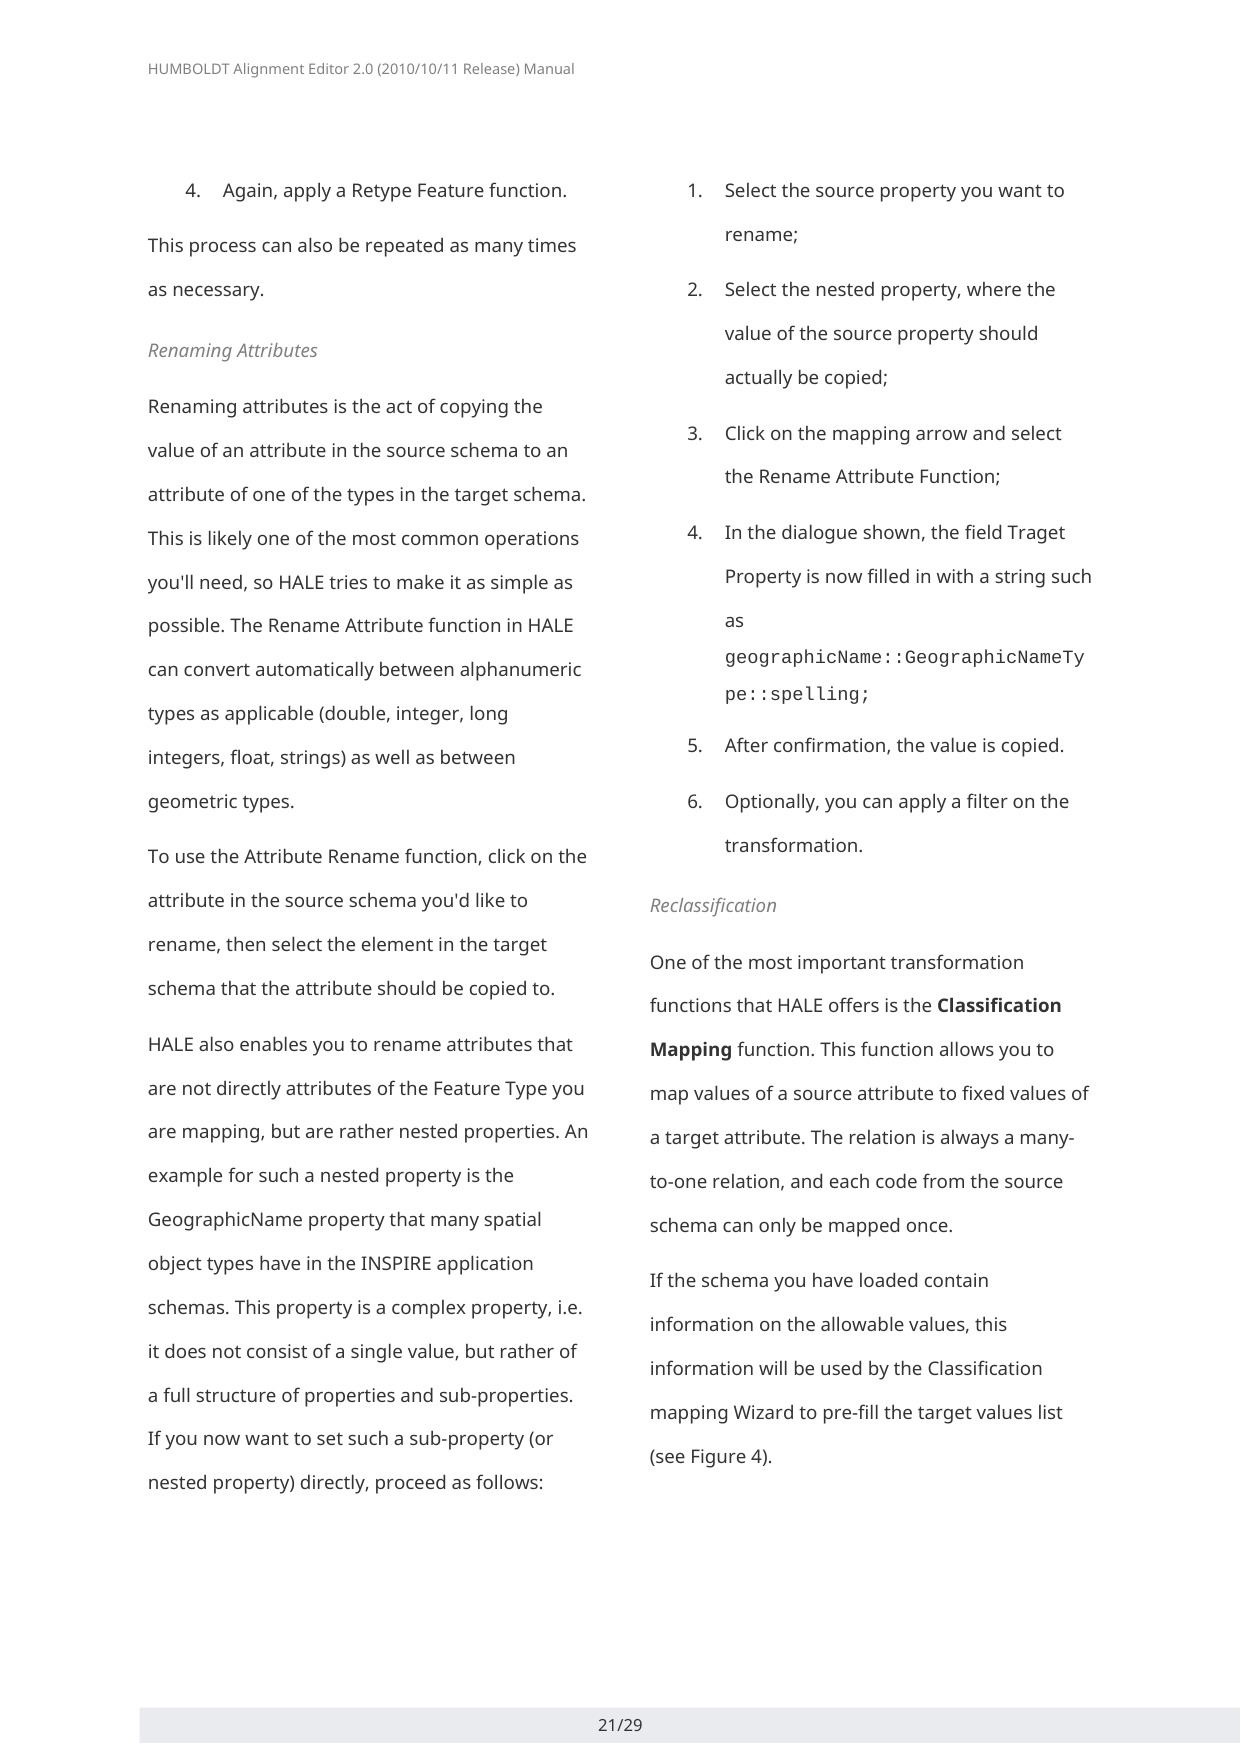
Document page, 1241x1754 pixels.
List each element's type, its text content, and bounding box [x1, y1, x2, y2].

text If the schema you have loaded contain information on the allowable values, this information will be used by the Classification mapping Wizard to pre-fill the target values list (see Figure 4). [649, 1268, 1092, 1469]
text This process can also be repeated as many times as necessary. [148, 233, 591, 302]
list Again, apply a Retype Feature function. [185, 177, 591, 203]
list In the dialogue shown, the field Traget Property is now filled in with a string such as geographicName::GeographicNameType::spelling; [687, 519, 1092, 706]
list Select the source property you want to rename; [687, 177, 1092, 247]
list Click on the mapping arrow and select the Rename Attribute Function; [687, 420, 1092, 489]
list Optionally, you can apply a filter on the transformation. [687, 788, 1092, 858]
subtitle Renaming Attributes [148, 337, 591, 363]
text Renaming attributes is the act of copying the value of an attribute in the source schema to an attribute of one of the types in the target schema. This is likely one of the most common operations you'll need, so HALE tries to make it as simple as possible. The Rename Attribute function in HALE can convert automatically between alphanumeric types as applicable (double, integer, long integers, float, strings) as well as between geometric types. [148, 393, 591, 814]
text To use the Attribute Rename function, click on the attribute in the source schema you'd like to rename, then select the element in the target schema that the attribute should be copied to. [148, 844, 591, 1001]
text One of the most important transformation functions that HALE offers is the Classification Mapping function. This function allows you to map values of a source attribute to fixed values of a target attribute. The relation is always a many-to-one relation, and each code from the source schema can only be mapped once. [649, 949, 1092, 1238]
text HALE also enables you to rename attributes that are not directly attributes of the Feature Type you are mapping, but are rather nested properties. An example for such a nested property is the GeographicName property that many spatial object types have in the INSPIRE application schemas. This property is a complex property, i.e. it does not consist of a single value, but rather of a full structure of properties and sub-properties. If you now want to set such a sub-property (or nested property) directly, proceed as follows: [148, 1031, 591, 1495]
list After confirmation, the value is copied. [687, 733, 1092, 758]
subtitle Reclassification [649, 893, 1092, 918]
list Select the nested property, where the value of the source property should actually be copied; [687, 277, 1092, 390]
